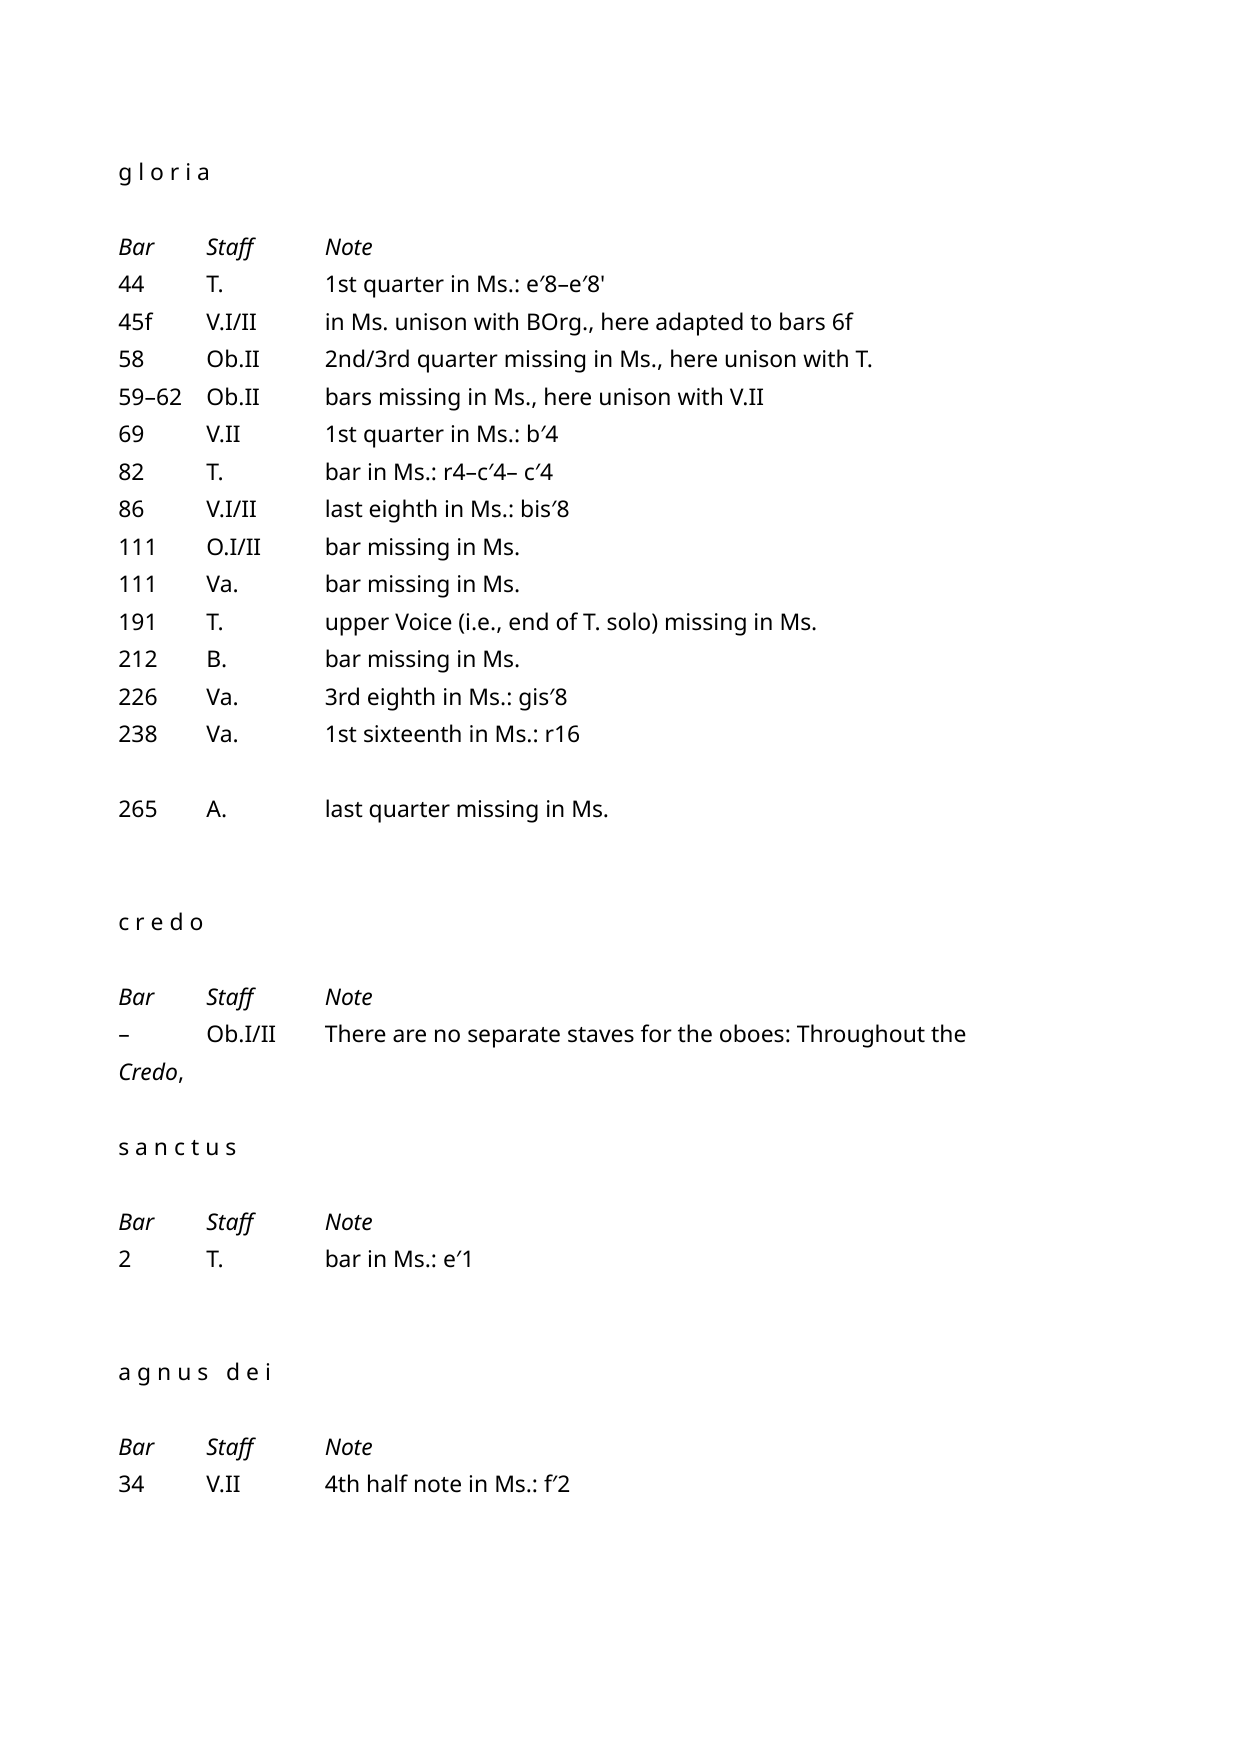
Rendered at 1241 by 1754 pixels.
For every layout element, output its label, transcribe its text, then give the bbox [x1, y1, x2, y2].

text c r e d o [118, 906, 1004, 937]
text Bar Staff Note 2 T. bar in Ms.: e′1 a g n u s d e i [118, 1206, 1004, 1387]
text g l o r i a [118, 118, 1004, 187]
text Bar Staff Note – Ob.I/II There are no separate staves for the oboes: Throughout the Credo, s a n c t u s [118, 981, 1004, 1162]
text Bar Staff Note 34 V.II 4th half note in Ms.: f′2 [118, 1431, 1004, 1574]
text Bar Staff Note 44 T. 1st quarter in Ms.: e′8–e′8' 45f V.I/II in Ms. unison with BOrg., here adapted to bars 6f 58 Ob.II 2nd/3rd quarter missing in Ms., here unison with T. 59–62 Ob.II bars missing in Ms., here unison with V.II 69 V.II 1st quarter in Ms.: b′4 82 T. bar in Ms.: r4–c′4– c′4 86 V.I/II last eighth in Ms.: bis′8 111 O.I/II bar missing in Ms. 111 Va. bar missing in Ms. 191 T. upper Voice (i.e., end of T. solo) missing in Ms. 212 B. bar missing in Ms. 226 Va. 3rd eighth in Ms.: gis′8 238 Va. 1st sixteenth in Ms.: r16 265 A. last quarter missing in Ms. [118, 231, 1004, 862]
